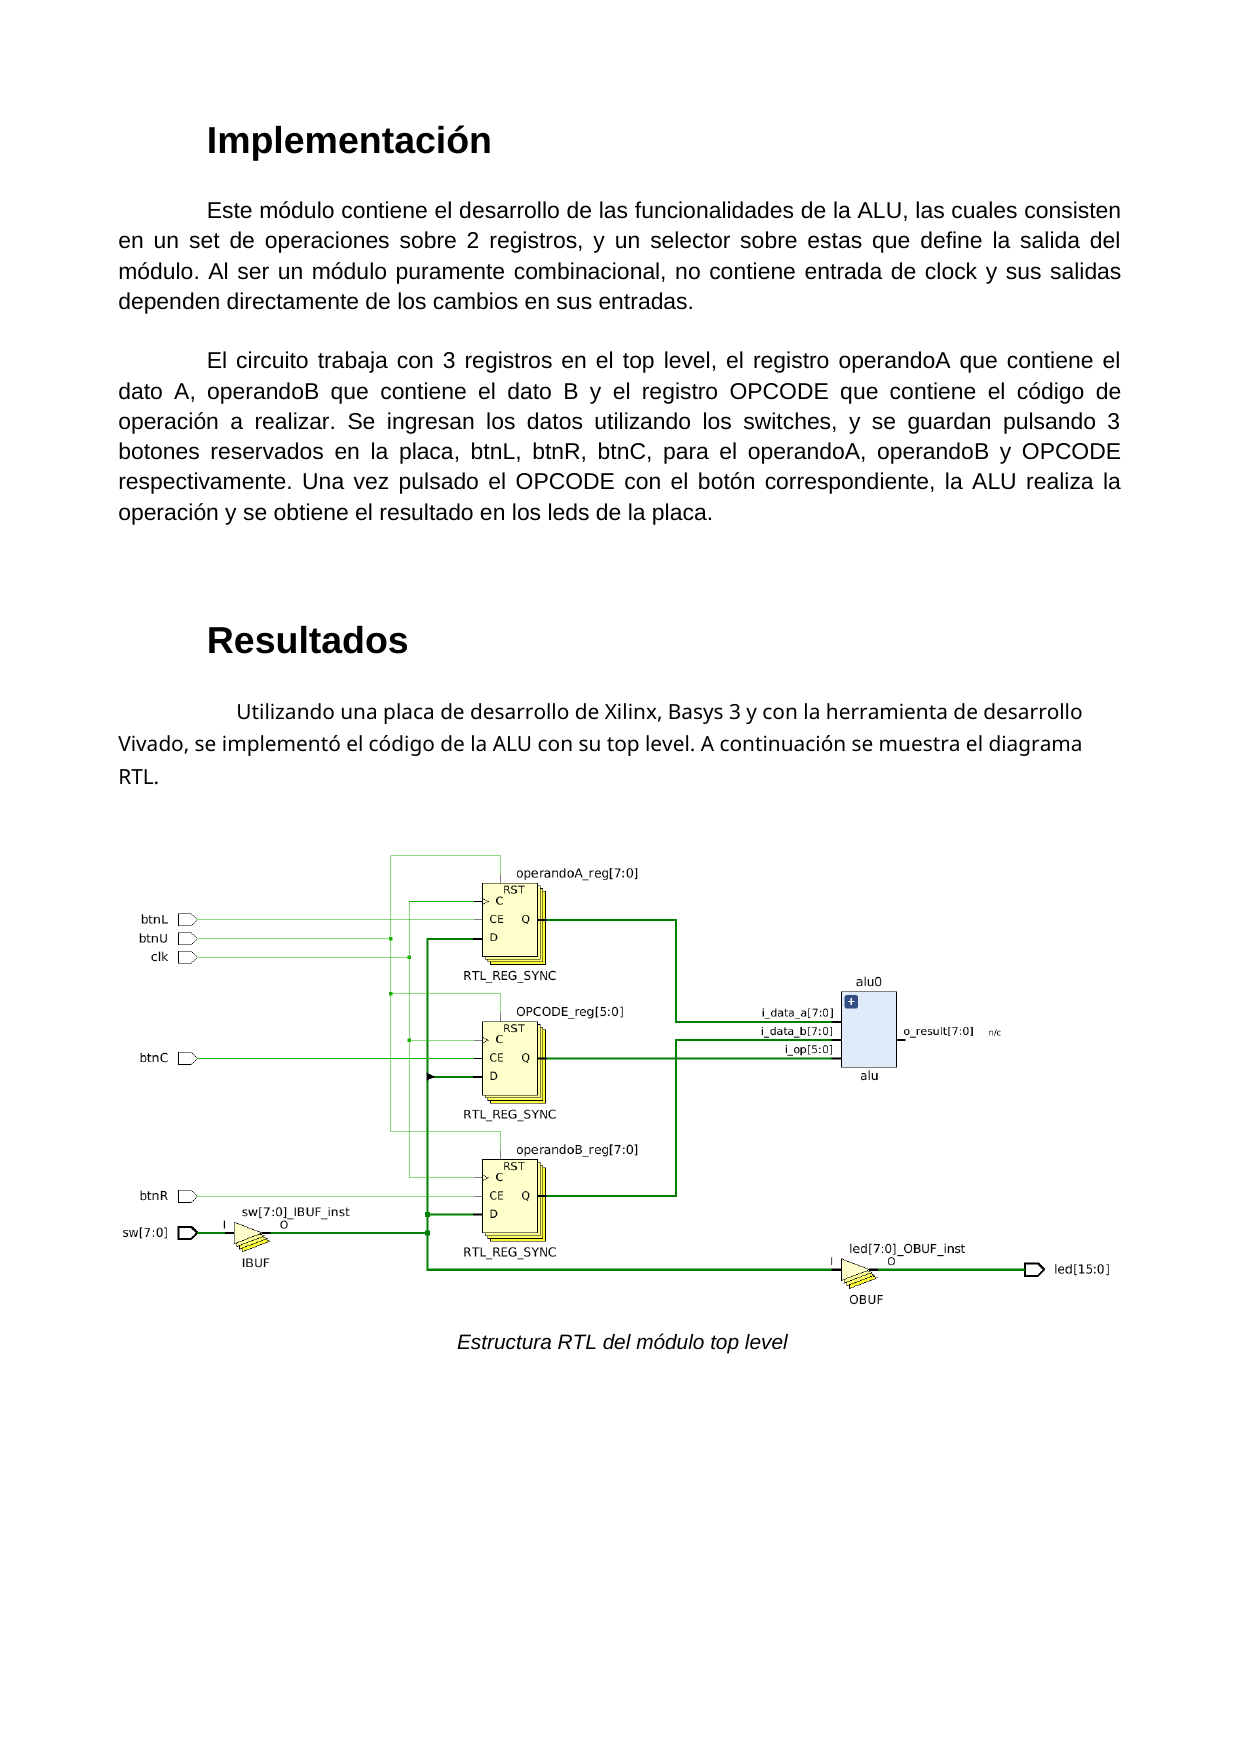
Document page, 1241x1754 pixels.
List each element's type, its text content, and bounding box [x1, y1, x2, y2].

text Este módulo contiene el desarrollo de las funcionalidades de la ALU, las cuales consisten en un set de operaciones sobre 2 registros, y un selector sobre estas que define la salida del módulo. Al ser un módulo puramente combinacional, no contiene entrada de clock y sus salidas dependen directamente de los cambios en sus entradas. [118, 197, 1122, 314]
picture [118, 842, 1123, 1324]
text [118, 824, 1122, 842]
text Resultados [118, 618, 1122, 661]
text El circuito trabaja con 3 registros en el top level, el registro operandoA que contiene el dato A, operandoB que contiene el dato B y el registro OPCODE que contiene el código de operación a realizar. Se ingresan los datos utilizando los switches, y se guardan pulsando 3 botones reservados en la placa, btnL, btnR, btnC, para el operandoA, operandoB y OPCODE respectivamente. Una vez pulsado el OPCODE con el botón correspondiente, la ALU realiza la operación y se obtiene el resultado en los leds de la placa. [118, 347, 1122, 525]
text Estructura RTL del módulo top level [118, 1324, 1122, 1354]
text Implementación [118, 118, 1122, 161]
text Utilizando una placa de desarrollo de Xilinx, Basys 3 y con la herramienta de desarrollo Vivado, se implementó el código de la ALU con su top level. A continuación se muestra el diagrama RTL. [118, 697, 1122, 791]
